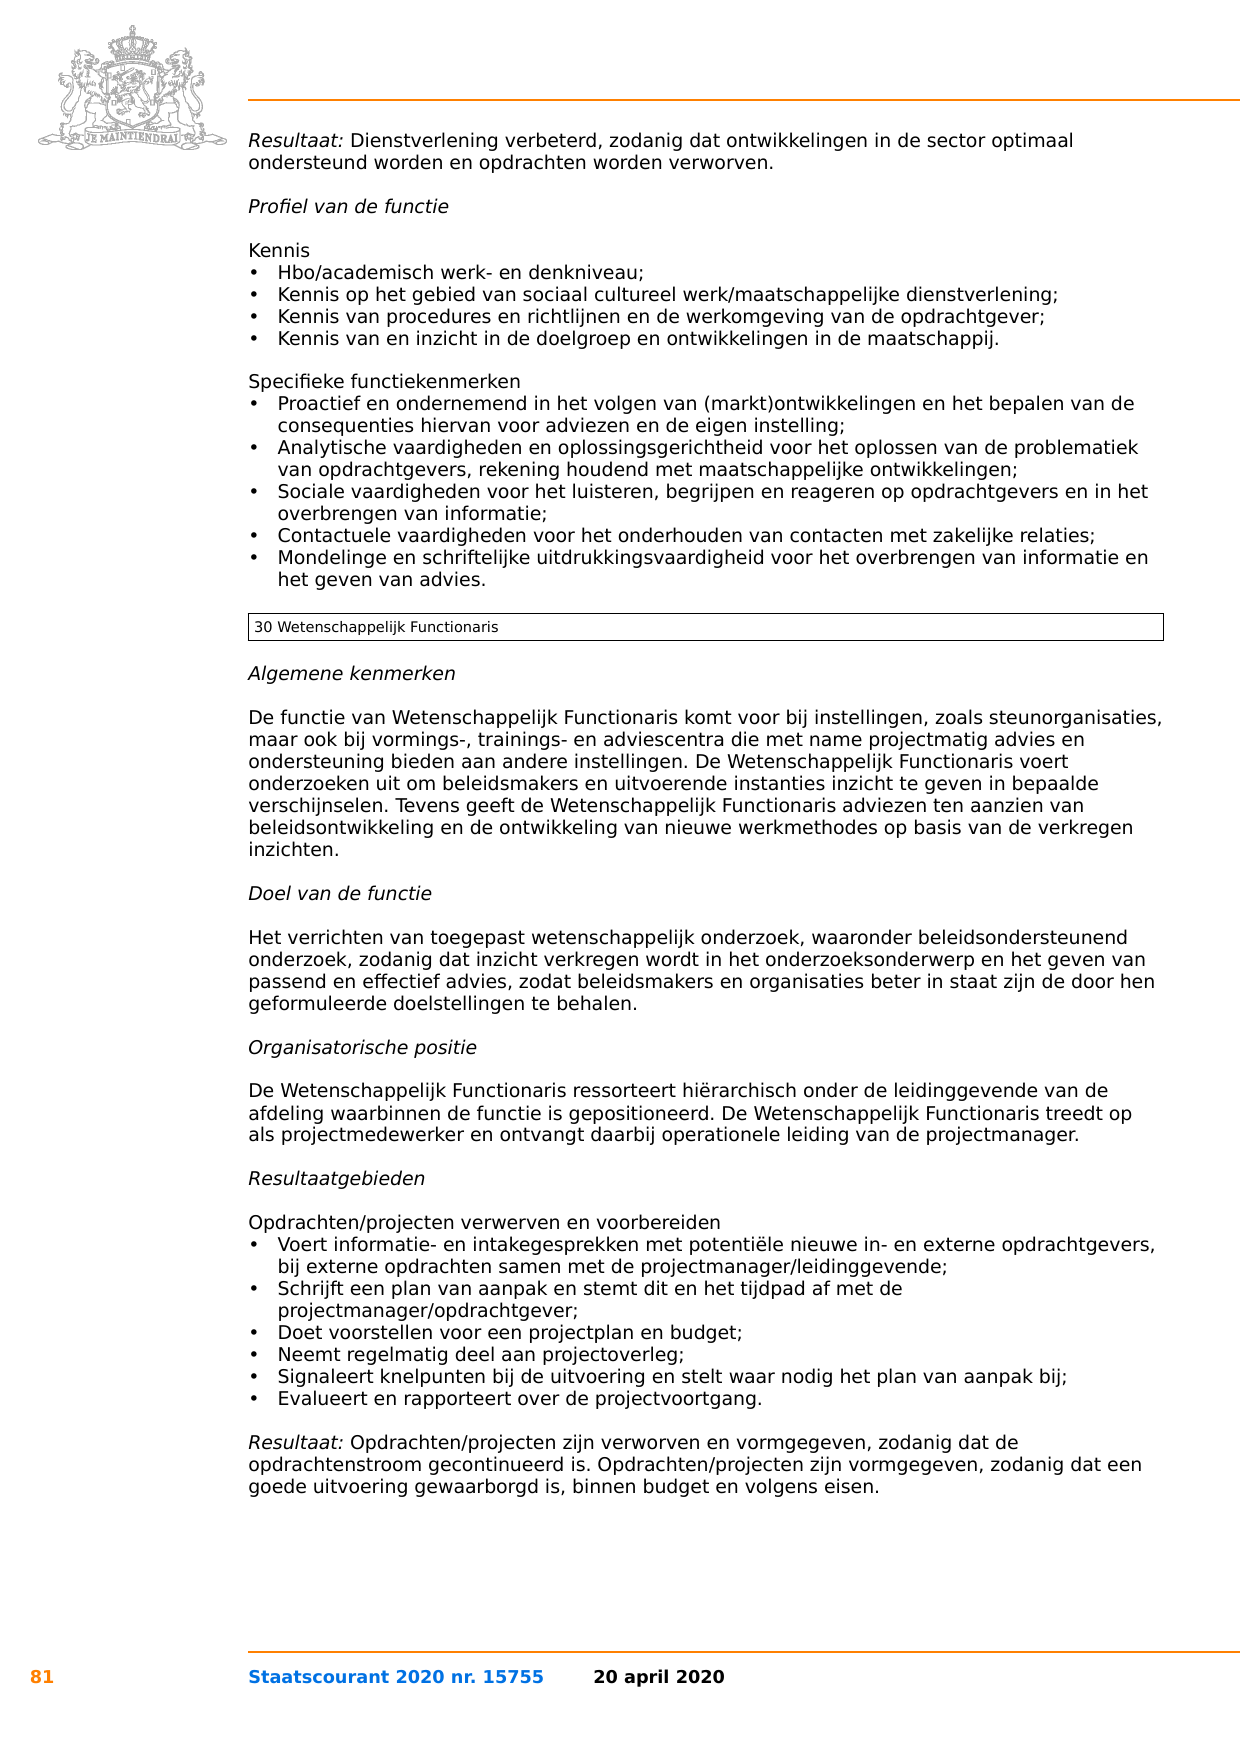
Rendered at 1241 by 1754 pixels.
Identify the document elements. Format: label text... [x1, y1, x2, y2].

subtitle Resultaatgebieden [248, 1168, 1163, 1190]
text • Neemt regelmatig deel aan projectoverleg; [248, 1344, 1163, 1366]
subtitle Doel van de functie [248, 883, 1163, 905]
text De functie van Wetenschappelijk Functionaris komt voor bij instellingen, zoals steunorganisaties, maar ook bij vormings-, trainings- en adviescentra die met name projectmatig advies en ondersteuning bieden aan andere instellingen. De Wetenschappelijk Functionaris voert onderzoeken uit om beleidsmakers en uitvoerende instanties inzicht te geven in bepaalde verschijnselen. Tevens geeft de Wetenschappelijk Functionaris adviezen ten aanzien van beleidsontwikkeling en de ontwikkeling van nieuwe werkmethodes op basis van de verkregen inzichten. [248, 707, 1163, 861]
subtitle Algemene kenmerken [248, 663, 1163, 685]
text • Mondelinge en schriftelijke uitdrukkingsvaardigheid voor het overbrengen van informatie en het geven van advies. [248, 547, 1163, 591]
table_header 30 Wetenschappelijk Functionaris [249, 614, 1163, 640]
text De Wetenschappelijk Functionaris ressorteert hiërarchisch onder de leidinggevende van de afdeling waarbinnen de functie is gepositioneerd. De Wetenschappelijk Functionaris treedt op als projectmedewerker en ontvangt daarbij operationele leiding van de projectmanager. [248, 1080, 1163, 1146]
text • Kennis op het gebied van sociaal cultureel werk/maatschappelijke dienstverlening; [248, 283, 1163, 306]
text • Proactief en ondernemend in het volgen van (markt)ontwikkelingen en het bepalen van de consequenties hiervan voor adviezen en de eigen instelling; [248, 393, 1163, 437]
text • Analytische vaardigheden en oplossingsgerichtheid voor het oplossen van de problematiek van opdrachtgevers, rekening houdend met maatschappelijke ontwikkelingen; [248, 437, 1163, 481]
subtitle Organisatorische positie [248, 1037, 1163, 1058]
text Resultaat: Opdrachten/projecten zijn verworven en vormgegeven, zodanig dat de opdrachtenstroom gecontinueerd is. Opdrachten/projecten zijn vormgegeven, zodanig dat een goede uitvoering gewaarborgd is, binnen budget en volgens eisen. [248, 1432, 1163, 1498]
text • Evalueert en rapporteert over de projectvoortgang. [248, 1388, 1163, 1410]
text • Kennis van procedures en richtlijnen en de werkomgeving van de opdrachtgever; [248, 306, 1163, 327]
text • Sociale vaardigheden voor het luisteren, begrijpen en reageren op opdrachtgevers en in het overbrengen van informatie; [248, 481, 1163, 525]
subtitle Opdrachten/projecten verwerven en voorbereiden [248, 1212, 1163, 1234]
subtitle Specifieke functiekenmerken [248, 371, 1163, 393]
subtitle Profiel van de functie [248, 196, 1163, 218]
text • Contactuele vaardigheden voor het onderhouden van contacten met zakelijke relaties; [248, 525, 1163, 547]
text • Signaleert knelpunten bij de uitvoering en stelt waar nodig het plan van aanpak bij; [248, 1366, 1163, 1388]
text • Schrijft een plan van aanpak en stemt dit en het tijdpad af met de projectmanager/opdrachtgever; [248, 1278, 1163, 1322]
subtitle Kennis [248, 239, 1163, 262]
text • Kennis van en inzicht in de doelgroep en ontwikkelingen in de maatschappij. [248, 327, 1163, 349]
text Het verrichten van toegepast wetenschappelijk onderzoek, waaronder beleidsondersteunend onderzoek, zodanig dat inzicht verkregen wordt in het onderzoeksonderwerp en het geven van passend en effectief advies, zodat beleidsmakers en organisaties beter in staat zijn de door hen geformuleerde doelstellingen te behalen. [248, 927, 1163, 1015]
text • Hbo/academisch werk- en denkniveau; [248, 262, 1163, 283]
text Resultaat: Dienstverlening verbeterd, zodanig dat ontwikkelingen in de sector optimaal ondersteund worden en opdrachten worden verworven. [248, 130, 1163, 174]
picture [38, 25, 227, 150]
text • Doet voorstellen voor een projectplan en budget; [248, 1322, 1163, 1344]
text • Voert informatie- en intakegesprekken met potentiële nieuwe in- en externe opdrachtgevers, bij externe opdrachten samen met de projectmanager/leidinggevende; [248, 1234, 1163, 1278]
